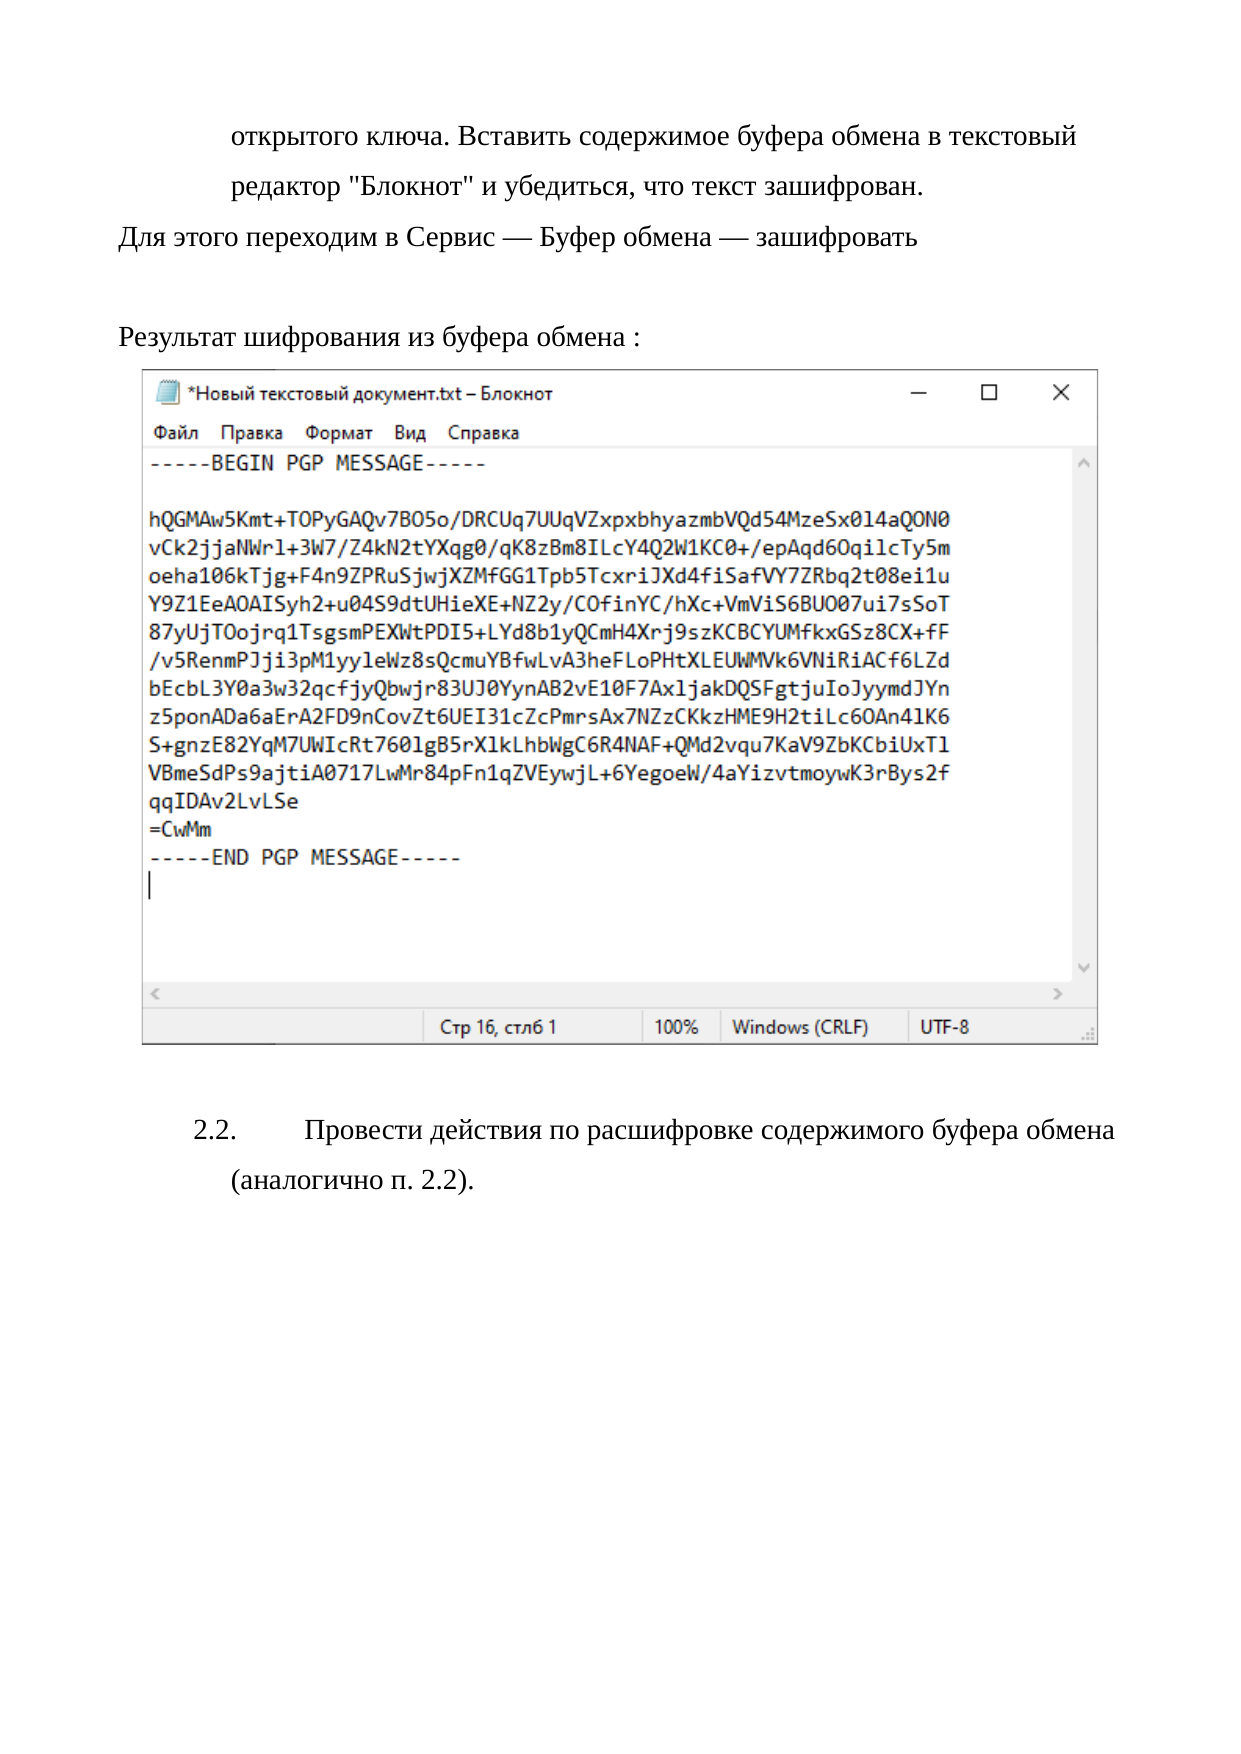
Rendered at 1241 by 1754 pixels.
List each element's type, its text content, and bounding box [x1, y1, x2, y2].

list Провести действия по расшифровке содержимого буфера обмена (аналогично п. 2.2). [193, 1112, 1122, 1196]
picture [141, 369, 1099, 1045]
text Результат шифрования из буфера обмена : [118, 319, 1122, 353]
list открытого ключа. Вставить содержимое буфера обмена в текстовый редактор "Блокнот" и убедиться, что текст зашифрован. [193, 118, 1122, 202]
text Для этого переходим в Сервис — Буфер обмена — зашифровать [118, 219, 1122, 252]
